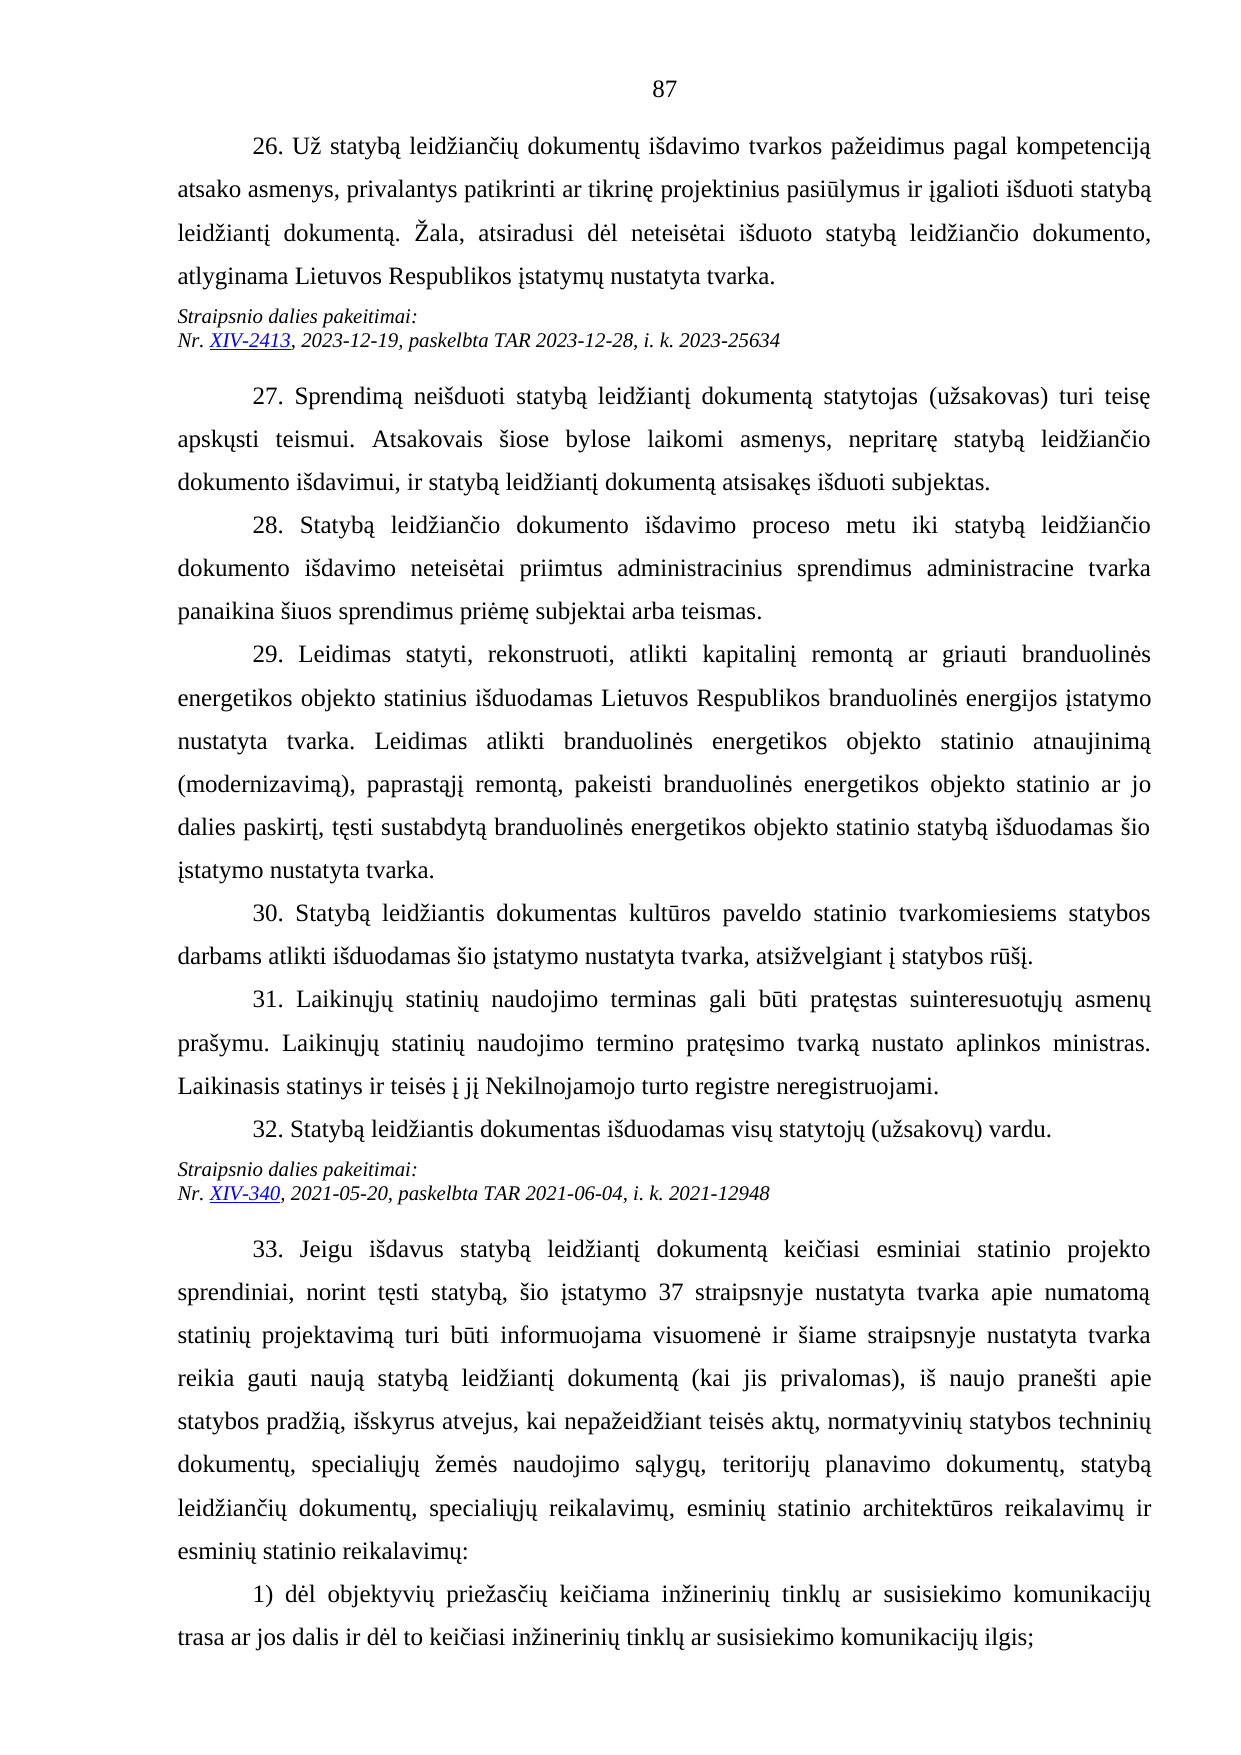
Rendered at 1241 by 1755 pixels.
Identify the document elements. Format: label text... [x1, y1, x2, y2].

text Nr. XIV-340, 2021-05-20, paskelbta TAR 2021-06-04, i. k. 2021-12948 [177, 1181, 1152, 1205]
text Straipsnio dalies pakeitimai: [177, 1157, 1152, 1181]
text Nr. XIV-2413, 2023-12-19, paskelbta TAR 2023-12-28, i. k. 2023-25634 [177, 328, 1152, 352]
text 29. Leidimas statyti, rekonstruoti, atlikti kapitalinį remontą ar griauti branduolinės energetikos objekto statinius išduodamas Lietuvos Respublikos branduolinės energijos įstatymo nustatyta tvarka. Leidimas atlikti branduolinės energetikos objekto statinio atnaujinimą (modernizavimą), paprastąjį remontą, pakeisti branduolinės energetikos objekto statinio ar jo dalies paskirtį, tęsti sustabdytą branduolinės energetikos objekto statinio statybą išduodamas šio įstatymo nustatyta tvarka. [177, 639, 1152, 884]
text Straipsnio dalies pakeitimai: [177, 304, 1152, 328]
text 31. Laikinųjų statinių naudojimo terminas gali būti pratęstas suinteresuotųjų asmenų prašymu. Laikinųjų statinių naudojimo termino pratęsimo tvarką nustato aplinkos ministras. Laikinasis statinys ir teisės į jį Nekilnojamojo turto registre neregistruojami. [177, 984, 1152, 1099]
text 33. Jeigu išdavus statybą leidžiantį dokumentą keičiasi esminiai statinio projekto sprendiniai, norint tęsti statybą, šio įstatymo 37 straipsnyje nustatyta tvarka apie numatomą statinių projektavimą turi būti informuojama visuomenė ir šiame straipsnyje nustatyta tvarka reikia gauti naują statybą leidžiantį dokumentą (kai jis privalomas), iš naujo pranešti apie statybos pradžią, išskyrus atvejus, kai nepažeidžiant teisės aktų, normatyvinių statybos techninių dokumentų, specialiųjų žemės naudojimo sąlygų, teritorijų planavimo dokumentų, statybą leidžiančių dokumentų, specialiųjų reikalavimų, esminių statinio architektūros reikalavimų ir esminių statinio reikalavimų: [177, 1234, 1152, 1564]
text 32. Statybą leidžiantis dokumentas išduodamas visų statytojų (užsakovų) vardu. [177, 1114, 1152, 1143]
text 1) dėl objektyvių priežasčių keičiama inžinerinių tinklų ar susisiekimo komunikacijų trasa ar jos dalis ir dėl to keičiasi inžinerinių tinklų ar susisiekimo komunikacijų ilgis; [177, 1579, 1152, 1651]
text 27. Sprendimą neišduoti statybą leidžiantį dokumentą statytojas (užsakovas) turi teisę apskųsti teismui. Atsakovais šiose bylose laikomi asmenys, nepritarę statybą leidžiančio dokumento išdavimui, ir statybą leidžiantį dokumentą atsisakęs išduoti subjektas. [177, 381, 1152, 496]
text 26. Už statybą leidžiančių dokumentų išdavimo tvarkos pažeidimus pagal kompetenciją atsako asmenys, privalantys patikrinti ar tikrinę projektinius pasiūlymus ir įgalioti išduoti statybą leidžiantį dokumentą. Žala, atsiradusi dėl neteisėtai išduoto statybą leidžiančio dokumento, atlyginama Lietuvos Respublikos įstatymų nustatyta tvarka. [177, 131, 1152, 289]
text 28. Statybą leidžiančio dokumento išdavimo proceso metu iki statybą leidžiančio dokumento išdavimo neteisėtai priimtus administracinius sprendimus administracine tvarka panaikina šiuos sprendimus priėmę subjektai arba teismas. [177, 510, 1152, 625]
text 30. Statybą leidžiantis dokumentas kultūros paveldo statinio tvarkomiesiems statybos darbams atlikti išduodamas šio įstatymo nustatyta tvarka, atsižvelgiant į statybos rūšį. [177, 898, 1152, 970]
